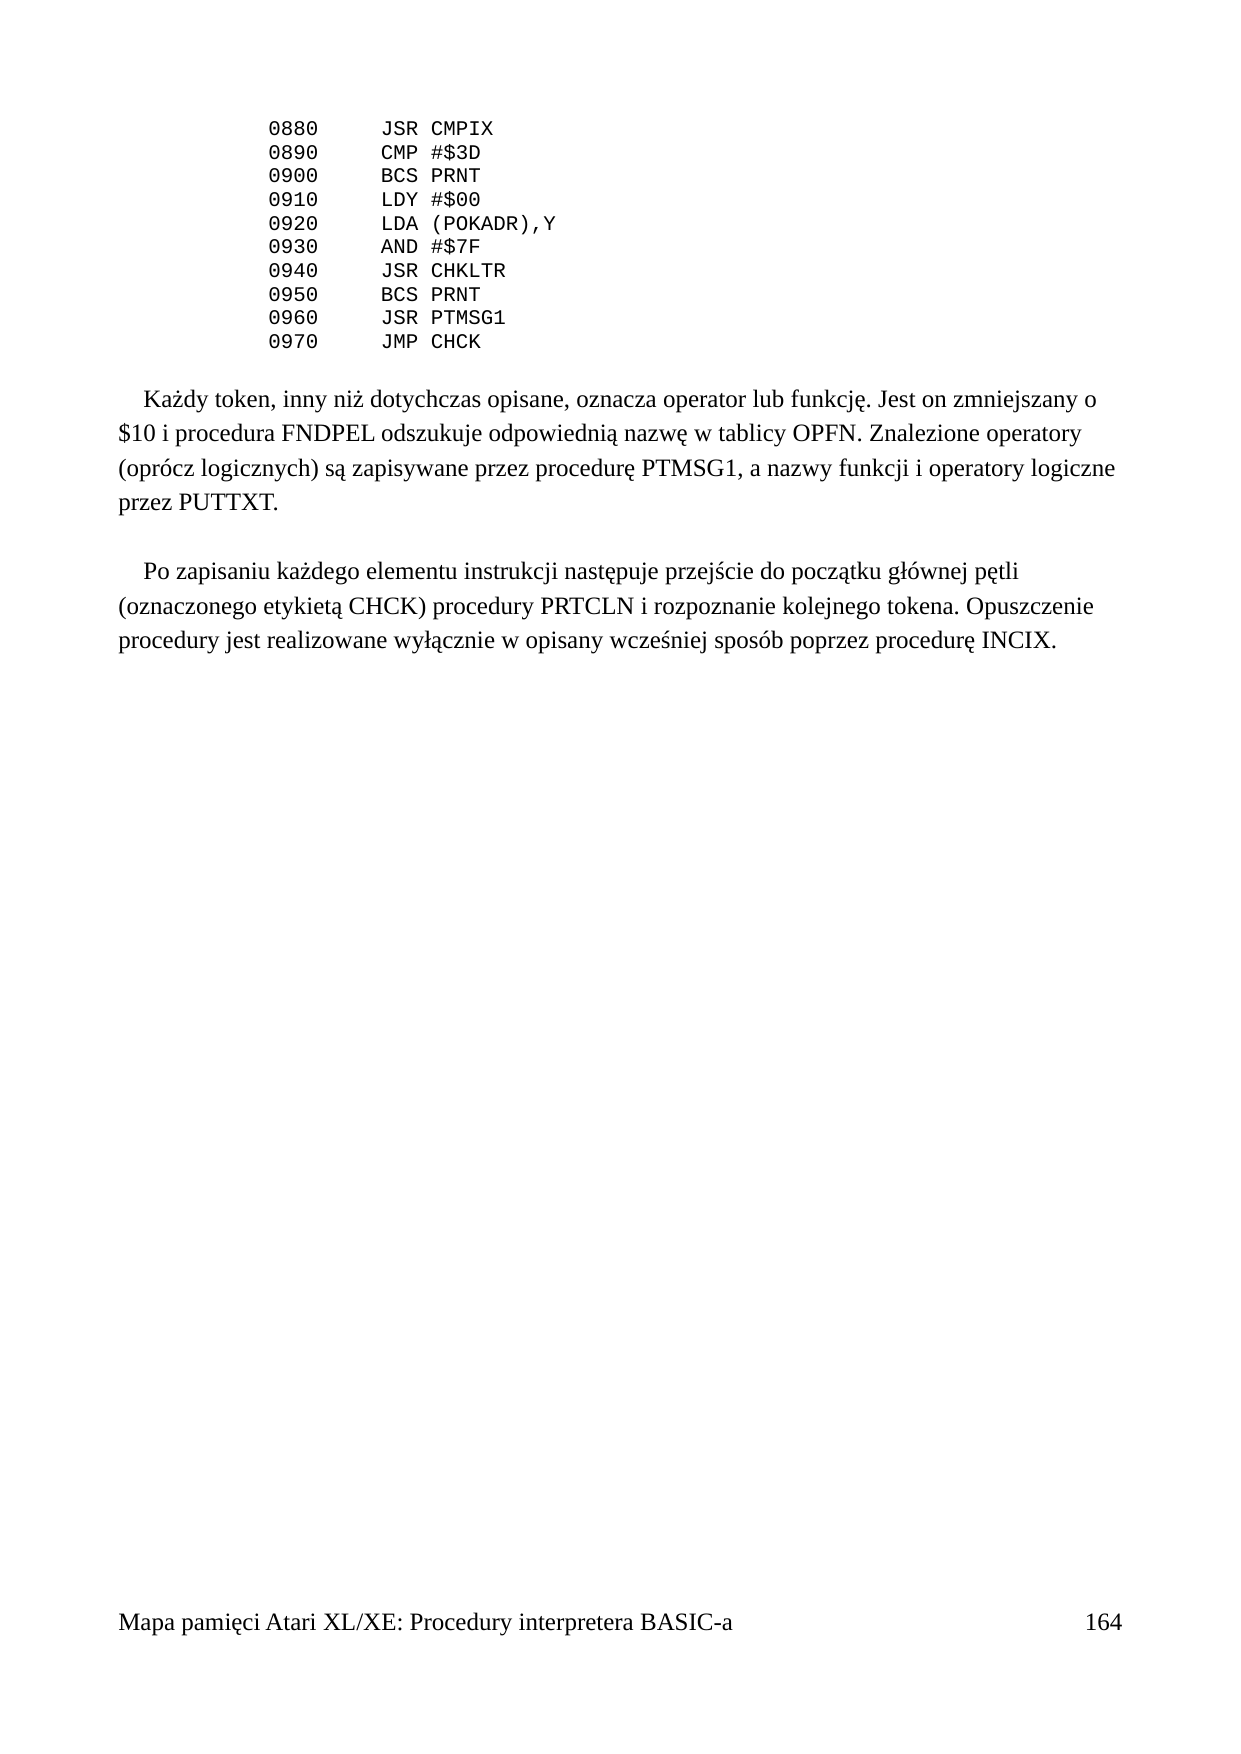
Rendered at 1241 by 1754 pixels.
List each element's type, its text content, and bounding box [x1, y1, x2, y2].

text Każdy token, inny niż dotychczas opisane, oznacza operator lub funkcję. Jest on zmniejszany o $10 i procedura FNDPEL odszukuje odpowiednią nazwę w tablicy OPFN. Znalezione operatory (oprócz logicznych) są zapisywane przez procedurę PTMSG1, a nazwy funkcji i operatory logiczne przez PUTTXT. Po zapisaniu każdego elementu instrukcji następuje przejście do początku głównej pętli (oznaczonego etykietą CHCK) procedury PRTCLN i rozpoznanie kolejnego tokena. Opuszczenie procedury jest realizowane wyłącznie w opisany wcześniej sposób poprzez procedurę INCIX. [118, 384, 1122, 654]
text 0890 CMP #$3D [118, 142, 1122, 165]
text 0930 AND #$7F [118, 236, 1122, 260]
text 0880 JSR CMPIX [118, 118, 1122, 142]
text 0920 LDA (POKADR),Y [118, 213, 1122, 236]
text 0900 BCS PRNT [118, 165, 1122, 189]
text 0940 JSR CHKLTR [118, 260, 1122, 284]
text 0970 JMP CHCK [118, 331, 1122, 354]
text 0950 BCS PRNT [118, 284, 1122, 307]
text 0910 LDY #$00 [118, 189, 1122, 213]
text 0960 JSR PTMSG1 [118, 307, 1122, 331]
